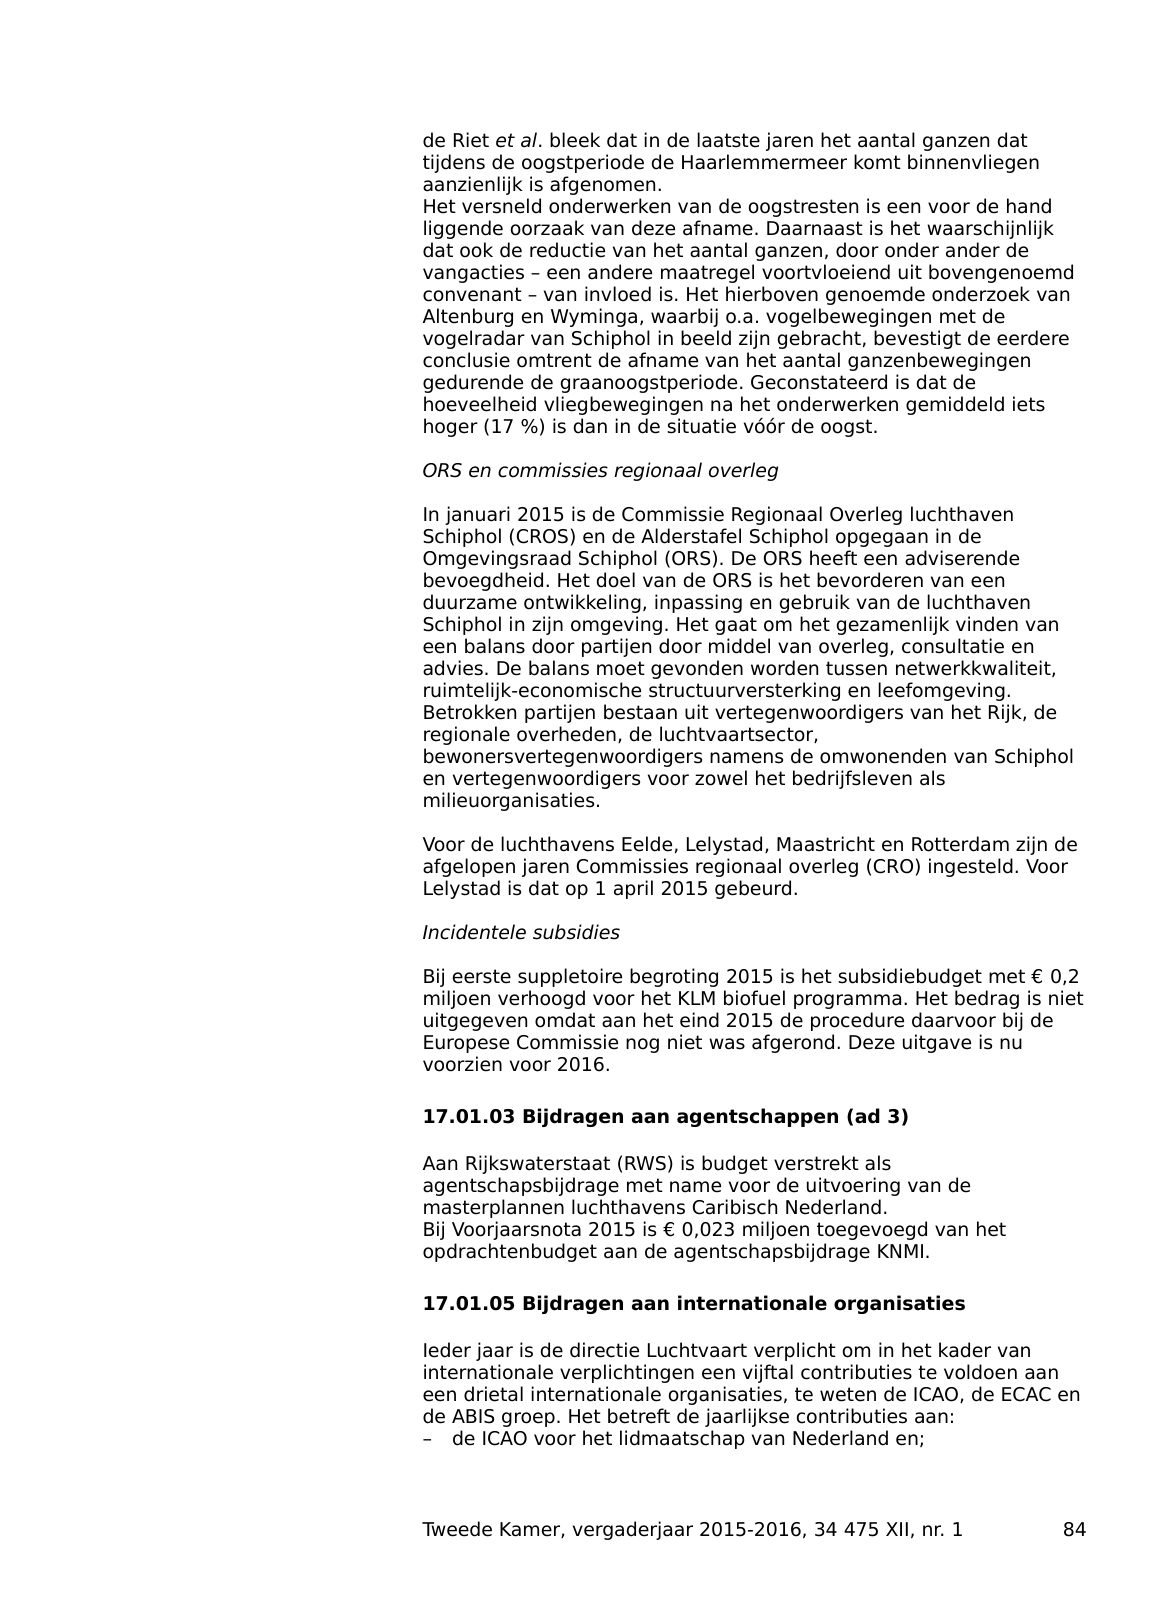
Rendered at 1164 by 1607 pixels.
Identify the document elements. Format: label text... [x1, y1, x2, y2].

text de Riet et al. bleek dat in de laatste jaren het aantal ganzen dat tijdens de oogstperiode de Haarlemmermeer komt binnenvliegen aanzienlijk is afgenomen. [422, 130, 1087, 196]
text Ieder jaar is de directie Luchtvaart verplicht om in het kader van internationale verplichtingen een vijftal contributies te voldoen aan een drietal internationale organisaties, te weten de ICAO, de ECAC en de ABIS groep. Het betreft de jaarlijkse contributies aan: [422, 1340, 1087, 1428]
text Voor de luchthavens Eelde, Lelystad, Maastricht en Rotterdam zijn de afgelopen jaren Commissies regionaal overleg (CRO) ingesteld. Voor Lelystad is dat op 1 april 2015 gebeurd. [422, 834, 1087, 900]
text Bij Voorjaarsnota 2015 is € 0,023 miljoen toegevoegd van het opdrachtenbudget aan de agentschapsbijdrage KNMI. [422, 1219, 1087, 1263]
text Bij eerste suppletoire begroting 2015 is het subsidiebudget met € 0,2 miljoen verhoogd voor het KLM biofuel programma. Het bedrag is niet uitgegeven omdat aan het eind 2015 de procedure daarvoor bij de Europese Commissie nog niet was afgerond. Deze uitgave is nu voorzien voor 2016. [422, 966, 1087, 1076]
subtitle 17.01.03 Bijdragen aan agentschappen (ad 3) [422, 1106, 1087, 1128]
subtitle Incidentele subsidies [422, 922, 1087, 944]
subtitle ORS en commissies regionaal overleg [422, 460, 1087, 482]
subtitle 17.01.05 Bijdragen aan internationale organisaties [422, 1293, 1087, 1315]
text – de ICAO voor het lidmaatschap van Nederland en; [422, 1428, 1087, 1450]
text Aan Rijkswaterstaat (RWS) is budget verstrekt als agentschapsbijdrage met name voor de uitvoering van de masterplannen luchthavens Caribisch Nederland. [422, 1153, 1087, 1219]
text In januari 2015 is de Commissie Regionaal Overleg luchthaven Schiphol (CROS) en de Alderstafel Schiphol opgegaan in de Omgevingsraad Schiphol (ORS). De ORS heeft een adviserende bevoegdheid. Het doel van de ORS is het bevorderen van een duurzame ontwikkeling, inpassing en gebruik van de luchthaven Schiphol in zijn omgeving. Het gaat om het gezamenlijk vinden van een balans door partijen door middel van overleg, consultatie en advies. De balans moet gevonden worden tussen netwerkkwaliteit, ruimtelijk-economische structuurversterking en leefomgeving. Betrokken partijen bestaan uit vertegenwoordigers van het Rijk, de regionale overheden, de luchtvaartsector, bewonersvertegenwoordigers namens de omwonenden van Schiphol en vertegenwoordigers voor zowel het bedrijfsleven als milieuorganisaties. [422, 504, 1087, 812]
text Het versneld onderwerken van de oogstresten is een voor de hand liggende oorzaak van deze afname. Daarnaast is het waarschijnlijk dat ook de reductie van het aantal ganzen, door onder ander de vangacties – een andere maatregel voortvloeiend uit bovengenoemd convenant – van invloed is. Het hierboven genoemde onderzoek van Altenburg en Wyminga, waarbij o.a. vogelbewegingen met de vogelradar van Schiphol in beeld zijn gebracht, bevestigt de eerdere conclusie omtrent de afname van het aantal ganzenbewegingen gedurende de graanoogstperiode. Geconstateerd is dat de hoeveelheid vliegbewegingen na het onderwerken gemiddeld iets hoger (17 %) is dan in de situatie vóór de oogst. [422, 196, 1087, 438]
